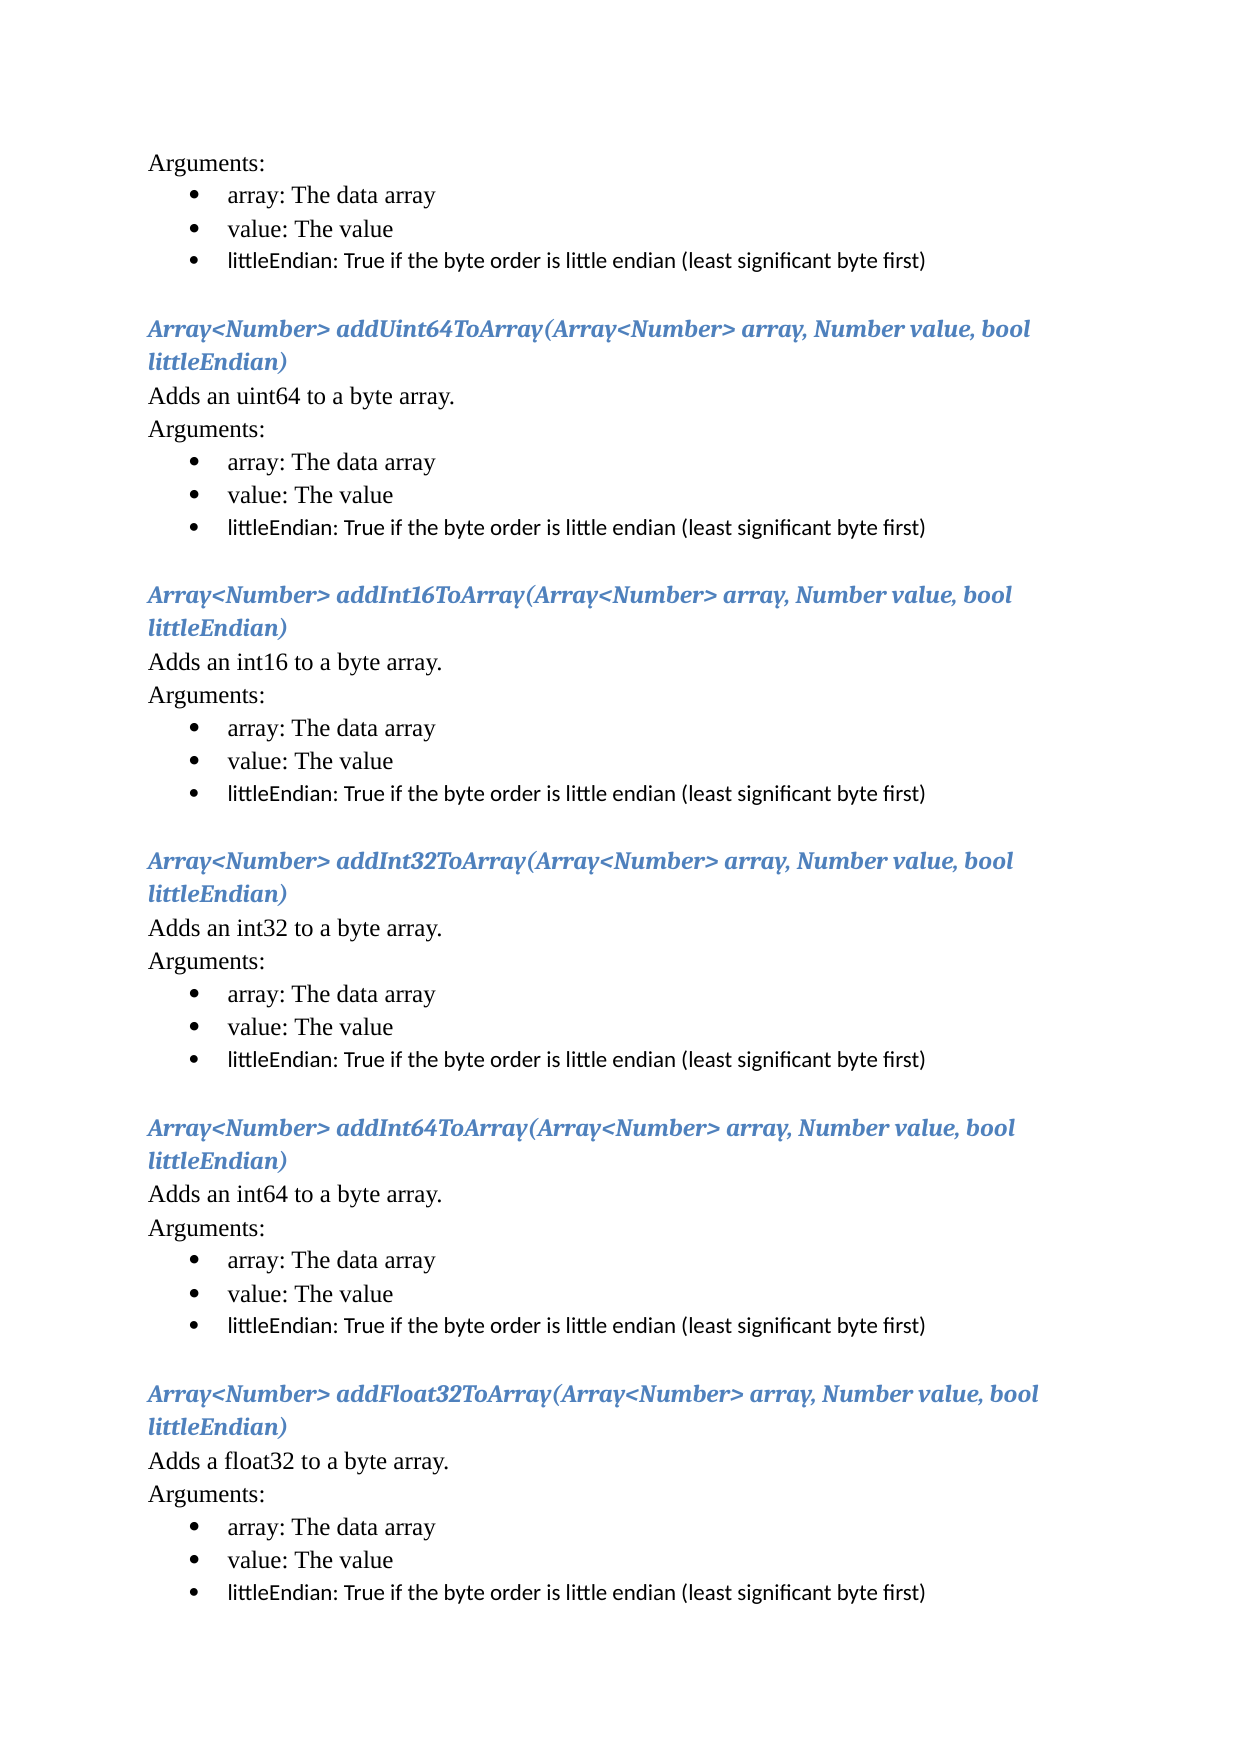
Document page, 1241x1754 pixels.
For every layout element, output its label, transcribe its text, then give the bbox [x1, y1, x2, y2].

text Arguments: [148, 148, 1093, 176]
text Arguments: [148, 680, 1093, 709]
list littleEndian: True if the byte order is little endian (least significant byte first) [190, 247, 1093, 275]
list array: The data array [190, 1512, 1093, 1541]
list littleEndian: True if the byte order is little endian (least significant byte first) [190, 1578, 1093, 1606]
subtitle Array<Number> addInt64ToArray(Array<Number> array, Number value, bool littleEndian) [148, 1113, 1093, 1175]
text Adds an int16 to a byte array. [148, 647, 1093, 676]
list value: The value [190, 1545, 1093, 1574]
list array: The data array [190, 713, 1093, 742]
subtitle Array<Number> addInt32ToArray(Array<Number> array, Number value, bool littleEndian) [148, 847, 1093, 909]
list array: The data array [190, 181, 1093, 209]
list littleEndian: True if the byte order is little endian (least significant byte first) [190, 1045, 1093, 1073]
text Adds a float32 to a byte array. [148, 1446, 1093, 1474]
list littleEndian: True if the byte order is little endian (least significant byte first) [190, 1312, 1093, 1340]
list value: The value [190, 214, 1093, 242]
list value: The value [190, 480, 1093, 509]
list littleEndian: True if the byte order is little endian (least significant byte first) [190, 513, 1093, 541]
list littleEndian: True if the byte order is little endian (least significant byte first) [190, 779, 1093, 807]
text Arguments: [148, 414, 1093, 443]
list value: The value [190, 1012, 1093, 1041]
list array: The data array [190, 447, 1093, 476]
subtitle Array<Number> addInt16ToArray(Array<Number> array, Number value, bool littleEndian) [148, 581, 1093, 643]
list array: The data array [190, 979, 1093, 1008]
text Arguments: [148, 946, 1093, 975]
list value: The value [190, 1279, 1093, 1307]
text Arguments: [148, 1213, 1093, 1241]
text Arguments: [148, 1479, 1093, 1508]
list value: The value [190, 746, 1093, 775]
subtitle Array<Number> addFloat32ToArray(Array<Number> array, Number value, bool littleEndian) [148, 1380, 1093, 1442]
text Adds an int64 to a byte array. [148, 1179, 1093, 1208]
text Adds an uint64 to a byte array. [148, 381, 1093, 409]
text Adds an int32 to a byte array. [148, 913, 1093, 942]
subtitle Array<Number> addUint64ToArray(Array<Number> array, Number value, bool littleEndian) [148, 315, 1093, 377]
list array: The data array [190, 1246, 1093, 1274]
